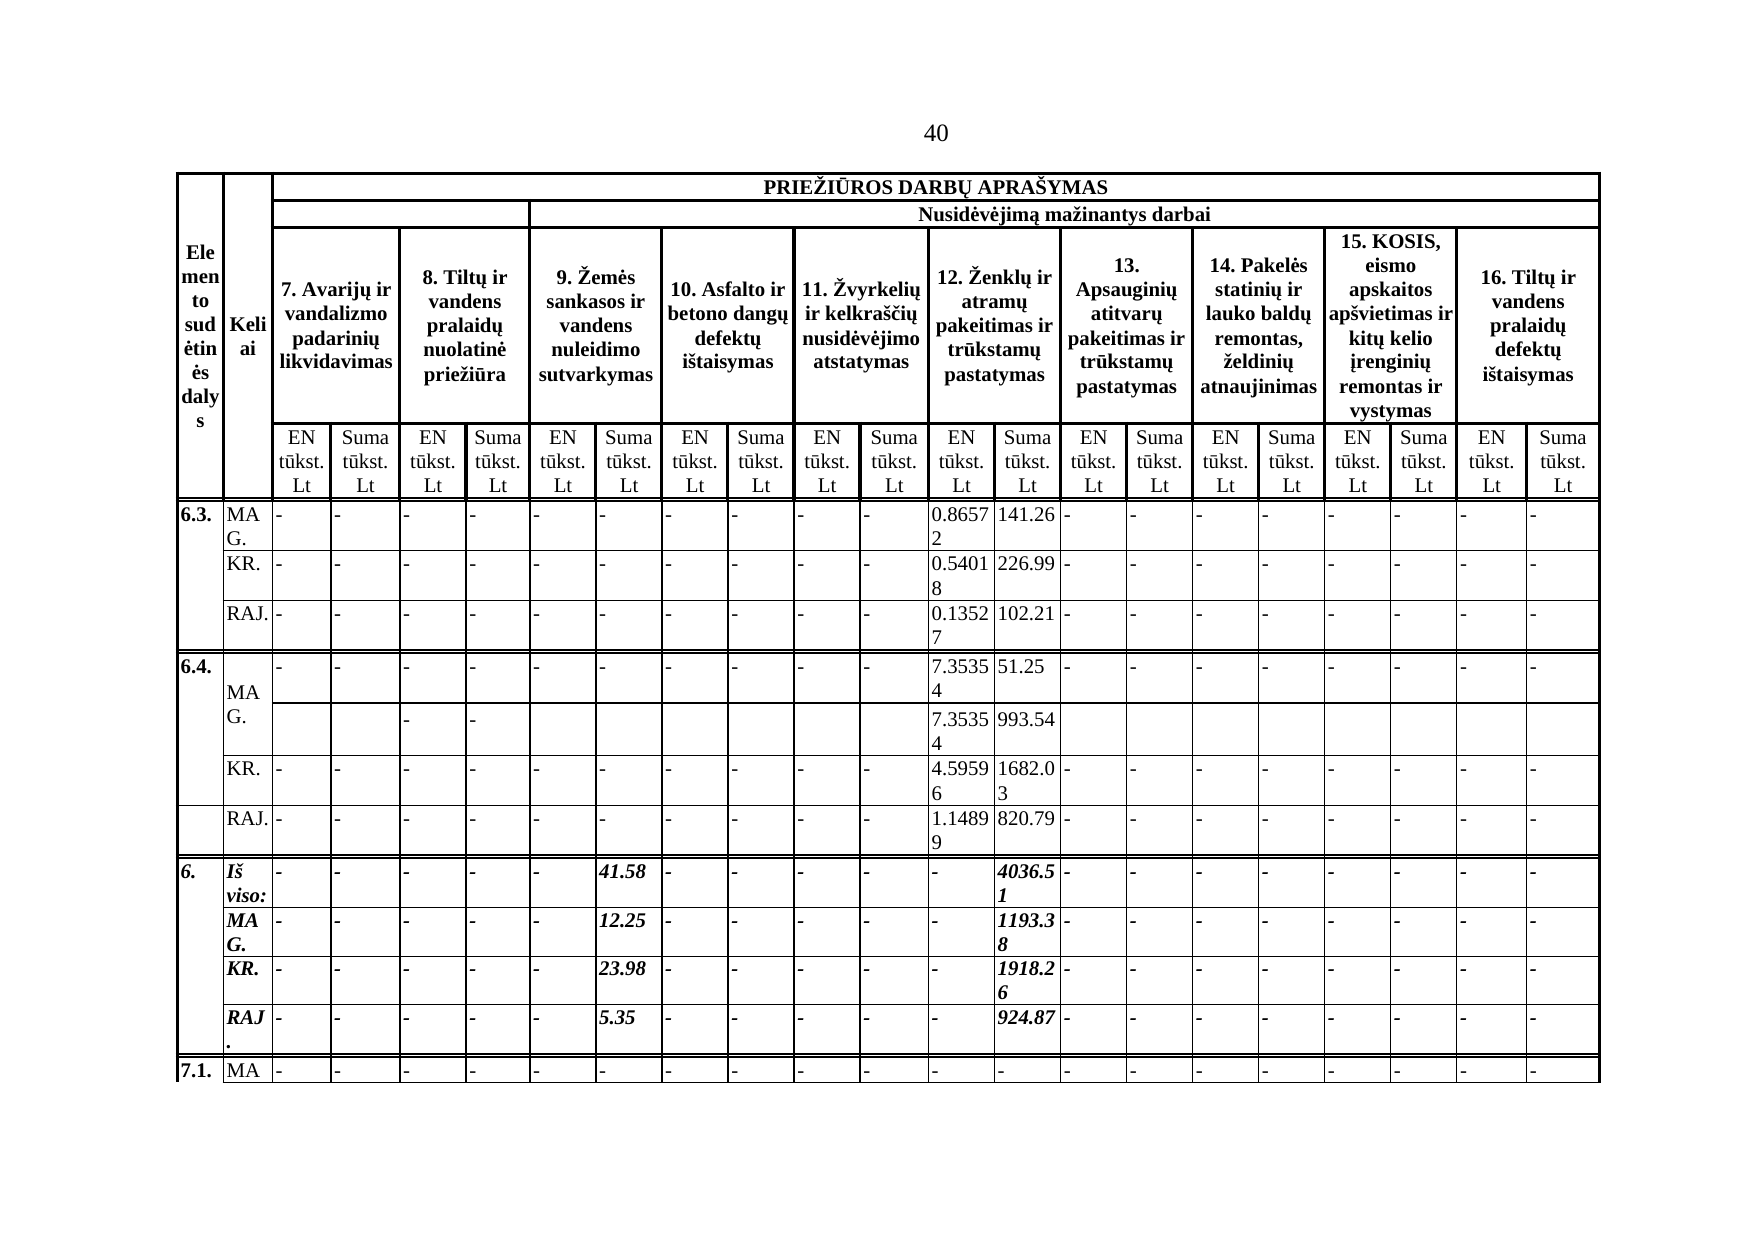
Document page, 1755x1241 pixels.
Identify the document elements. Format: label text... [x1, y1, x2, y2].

table_cell - [1193, 859, 1258, 907]
table_cell - [401, 1005, 465, 1053]
table_cell - [795, 908, 859, 956]
table_cell Suma tūkst. Lt [1260, 425, 1323, 497]
table_cell 7.1. [179, 1058, 223, 1082]
table_cell - [401, 601, 465, 649]
table_cell - [273, 806, 330, 854]
table_cell - [1325, 756, 1390, 804]
table_cell 141.26 [995, 502, 1060, 550]
table_cell - [1259, 908, 1324, 956]
table_cell - [663, 957, 727, 1004]
table_cell - [1391, 551, 1456, 599]
table_cell 102.21 [995, 601, 1060, 649]
table_cell - [929, 908, 994, 956]
table_cell - [1325, 908, 1390, 956]
table_cell RAJ. [224, 806, 272, 854]
table_cell - [1457, 908, 1526, 956]
table_cell - [332, 957, 399, 1004]
table_cell - [1457, 1058, 1526, 1082]
table_cell - [332, 756, 399, 804]
table_cell - [729, 1058, 793, 1082]
table_cell 12.25 [597, 908, 661, 956]
table_cell - [531, 806, 595, 854]
table_cell - [1527, 806, 1598, 854]
table_cell - [273, 502, 330, 550]
table_cell - [467, 806, 529, 854]
table_cell - [861, 859, 928, 907]
table_cell 11. Žvyrkelių ir kelkraščių nusidėvėjimo atstatymas [796, 229, 927, 422]
table_cell - [663, 806, 727, 854]
table_cell PRIEŽIŪROS DARBŲ APRAŠYMAS [274, 175, 1598, 199]
table_cell - [1325, 601, 1390, 649]
table_cell - [795, 1005, 859, 1053]
table_cell - [1127, 1005, 1192, 1053]
table_cell - [467, 704, 529, 755]
table_cell 924.87 [995, 1005, 1060, 1053]
table_cell - [1127, 551, 1192, 599]
table_cell 0.86572 [929, 502, 994, 550]
table_cell 226.99 [995, 551, 1060, 599]
table_cell - [467, 551, 529, 599]
table_cell Keliai [225, 175, 271, 497]
table_cell - [273, 957, 330, 1004]
table_cell EN tūkst. Lt [1458, 425, 1525, 497]
table_cell - [1457, 756, 1526, 804]
table_cell - [795, 756, 859, 804]
table_cell - [332, 908, 399, 956]
table_cell - [1259, 1005, 1324, 1053]
table_cell - [401, 859, 465, 907]
table_cell - [467, 859, 529, 907]
table_cell - [1527, 601, 1598, 649]
table_cell - [1061, 1005, 1126, 1053]
table_cell - [467, 908, 529, 956]
table_cell - [401, 806, 465, 854]
table_cell - [1457, 551, 1526, 599]
table_cell - [332, 502, 399, 550]
table_cell EN tūkst. Lt [930, 425, 993, 497]
table_cell RAJ. [224, 601, 272, 649]
table_cell MA [224, 1058, 272, 1082]
table_cell [597, 704, 661, 755]
table_cell Suma tūkst. Lt [1392, 425, 1455, 497]
table_cell 23.98 [597, 957, 661, 1004]
table_cell - [929, 957, 994, 1004]
table_cell - [467, 957, 529, 1004]
table_cell [1193, 704, 1258, 755]
table_cell Suma tūkst. Lt [1128, 425, 1191, 497]
table_cell - [929, 859, 994, 907]
table_cell - [1457, 1005, 1526, 1053]
table_cell - [1527, 1005, 1598, 1053]
table_cell 1918.26 [995, 957, 1060, 1004]
table_cell - [1193, 601, 1258, 649]
table_cell - [1457, 859, 1526, 907]
table_cell [1259, 704, 1324, 755]
table_cell [795, 704, 859, 755]
table_cell - [1259, 654, 1324, 702]
table_cell 12. Ženklų ir atramų pakeitimas ir trūkstamų pastatymas [930, 229, 1059, 422]
table_cell - [1127, 908, 1192, 956]
table_cell [273, 704, 330, 755]
table_cell - [273, 654, 330, 702]
table_cell Suma tūkst. Lt [332, 425, 398, 497]
table_cell 5.35 [597, 1005, 661, 1053]
table_cell - [795, 551, 859, 599]
table_cell - [1193, 908, 1258, 956]
table_cell - [861, 806, 928, 854]
table_cell [729, 704, 793, 755]
table_cell [332, 704, 399, 755]
table_cell - [1391, 502, 1456, 550]
table_cell - [1259, 756, 1324, 804]
table_cell KR. [224, 756, 272, 804]
table_cell [179, 755, 223, 804]
table_cell - [401, 756, 465, 804]
table_cell - [795, 1058, 859, 1082]
table_cell - [795, 806, 859, 854]
table_cell Suma tūkst. Lt [729, 425, 792, 497]
table_cell - [332, 551, 399, 599]
table_cell - [531, 1005, 595, 1053]
table_cell 16. Tiltų ir vandens pralaidų defektų ištaisymas [1458, 229, 1598, 422]
table_cell RAJ. [224, 1005, 272, 1053]
table_cell - [795, 859, 859, 907]
table_cell - [1527, 957, 1598, 1004]
table_cell 993.54 [995, 704, 1060, 755]
table_cell [861, 704, 928, 755]
table_cell 6. [179, 859, 223, 907]
table_cell - [1127, 601, 1192, 649]
table_cell - [1527, 654, 1598, 702]
table_cell EN tūkst. Lt [1194, 425, 1257, 497]
table_cell - [597, 502, 661, 550]
table_cell - [401, 1058, 465, 1082]
table_cell - [1259, 1058, 1324, 1082]
table_cell - [1325, 957, 1390, 1004]
table_cell - [332, 1058, 399, 1082]
table_cell - [401, 502, 465, 550]
table_cell - [1325, 551, 1390, 599]
table_cell [1127, 704, 1192, 755]
table_cell - [795, 957, 859, 1004]
table_cell - [467, 1005, 529, 1053]
table_header [177, 148, 1599, 172]
table_cell MAG. [224, 908, 272, 956]
table_cell - [663, 654, 727, 702]
table_cell - [1061, 908, 1126, 956]
table_cell - [729, 756, 793, 804]
table_cell - [1457, 957, 1526, 1004]
table_cell - [663, 502, 727, 550]
table_cell - [1193, 1058, 1258, 1082]
table_cell - [531, 908, 595, 956]
table_cell EN tūkst. Lt [531, 425, 594, 497]
table_cell - [401, 551, 465, 599]
table_cell EN tūkst. Lt [1062, 425, 1125, 497]
table_cell - [1391, 806, 1456, 854]
table_cell Suma tūkst. Lt [468, 425, 528, 497]
table_cell - [273, 859, 330, 907]
table_cell - [795, 654, 859, 702]
table_cell - [597, 756, 661, 804]
table_cell - [531, 654, 595, 702]
table_cell - [1061, 859, 1126, 907]
table_cell - [597, 654, 661, 702]
table_cell - [332, 654, 399, 702]
table_cell 8. Tiltų ir vandens pralaidų nuolatinė priežiūra [401, 229, 528, 422]
table_cell 10. Asfalto ir betono dangų defektų ištaisymas [663, 229, 792, 422]
table_cell - [1457, 654, 1526, 702]
table_cell [179, 806, 223, 854]
table_cell - [861, 601, 928, 649]
table_cell 51.25 [995, 654, 1060, 702]
table_cell 7.35354 [929, 704, 994, 755]
table_cell - [1259, 601, 1324, 649]
table_cell - [273, 1058, 330, 1082]
table_cell - [729, 859, 793, 907]
table_cell - [1193, 756, 1258, 804]
table_cell - [1457, 806, 1526, 854]
table_cell - [1061, 1058, 1126, 1082]
table_cell - [1061, 957, 1126, 1004]
table_cell - [273, 551, 330, 599]
table_cell - [929, 1005, 994, 1053]
table_cell - [1061, 756, 1126, 804]
table_cell - [401, 704, 465, 755]
table_cell - [467, 654, 529, 702]
table_cell - [1061, 654, 1126, 702]
table_cell - [1325, 654, 1390, 702]
table_cell Iš viso: [224, 859, 272, 907]
table_cell - [1391, 601, 1456, 649]
table_cell - [1193, 1005, 1258, 1053]
table_cell - [1325, 806, 1390, 854]
table_cell Suma tūkst. Lt [862, 425, 927, 497]
table_cell - [1527, 859, 1598, 907]
table_cell 7.35354 [929, 654, 994, 702]
table_cell - [929, 1058, 994, 1082]
table_cell - [1457, 502, 1526, 550]
table_cell - [663, 859, 727, 907]
table_cell - [1259, 859, 1324, 907]
table_cell 1.14899 [929, 806, 994, 854]
table_cell 4036.51 [995, 859, 1060, 907]
table_cell [179, 702, 223, 755]
table_cell - [531, 502, 595, 550]
table_cell [274, 202, 528, 226]
table_cell - [663, 551, 727, 599]
table_cell - [1259, 957, 1324, 1004]
table_cell - [729, 957, 793, 1004]
table_cell MAG. [224, 654, 272, 755]
table_cell - [1325, 1058, 1390, 1082]
table_cell - [531, 551, 595, 599]
table_cell [1325, 704, 1390, 755]
table_cell - [795, 601, 859, 649]
table_cell - [1325, 859, 1390, 907]
table_cell 820.79 [995, 806, 1060, 854]
table_cell - [1127, 957, 1192, 1004]
table_cell - [1527, 551, 1598, 599]
table_cell 15. KOSIS, eismo apskaitos apšvietimas ir kitų kelio įrenginių remontas ir vystymas [1326, 229, 1455, 422]
table_cell - [729, 601, 793, 649]
table_cell [179, 1004, 223, 1053]
table_cell - [663, 601, 727, 649]
table_cell - [467, 601, 529, 649]
table_cell - [861, 551, 928, 599]
table_cell - [1259, 551, 1324, 599]
table_cell EN tūkst. Lt [274, 425, 329, 497]
table_cell - [597, 601, 661, 649]
table_cell - [1127, 1058, 1192, 1082]
table_cell - [1259, 806, 1324, 854]
table_cell - [729, 1005, 793, 1053]
table_cell - [663, 756, 727, 804]
table_cell - [597, 806, 661, 854]
table_cell EN tūkst. Lt [1326, 425, 1389, 497]
table_cell - [1193, 551, 1258, 599]
table_cell 0.13527 [929, 601, 994, 649]
table_cell - [1193, 957, 1258, 1004]
table_cell - [332, 601, 399, 649]
table_cell - [861, 908, 928, 956]
table_cell 4.59596 [929, 756, 994, 804]
table_cell - [1127, 654, 1192, 702]
table_cell - [729, 908, 793, 956]
table_cell - [663, 908, 727, 956]
table_cell - [861, 1058, 928, 1082]
table_cell - [467, 502, 529, 550]
table_cell - [531, 601, 595, 649]
table_cell EN tūkst. Lt [663, 425, 726, 497]
table_cell - [531, 756, 595, 804]
table_cell Suma tūkst. Lt [1528, 425, 1598, 497]
table_cell [179, 956, 223, 1004]
table_cell 1193.38 [995, 908, 1060, 956]
table_cell EN tūkst. Lt [796, 425, 858, 497]
table_cell - [861, 502, 928, 550]
table_cell Suma tūkst. Lt [597, 425, 660, 497]
table_cell 6.4. [179, 654, 223, 702]
table_cell - [1527, 1058, 1598, 1082]
table_cell - [1127, 859, 1192, 907]
table_cell KR. [224, 957, 272, 1004]
table_cell - [401, 654, 465, 702]
table_cell 14. Pakelės statinių ir lauko baldų remontas, želdinių atnaujinimas [1194, 229, 1323, 422]
table_cell 9. Žemės sankasos ir vandens nuleidimo sutvarkymas [531, 229, 660, 422]
table_cell - [861, 957, 928, 1004]
table_cell [179, 550, 223, 599]
table_cell 7. Avarijų ir vandalizmo padarinių likvidavimas [274, 229, 398, 422]
table_cell - [1391, 957, 1456, 1004]
table_cell [663, 704, 727, 755]
table_cell - [729, 806, 793, 854]
table_cell - [531, 859, 595, 907]
table_cell [1391, 704, 1456, 755]
table_cell - [1325, 502, 1390, 550]
table_cell - [995, 1058, 1060, 1082]
table_cell - [1527, 908, 1598, 956]
table_cell 0.54018 [929, 551, 994, 599]
table_cell Elemento sudėtinės dalys [179, 175, 222, 497]
table_cell - [401, 957, 465, 1004]
table_cell - [1391, 654, 1456, 702]
table_cell [179, 600, 223, 649]
table_cell - [597, 551, 661, 599]
table_cell - [1391, 756, 1456, 804]
table_cell - [531, 957, 595, 1004]
table_cell - [401, 908, 465, 956]
table_cell - [729, 551, 793, 599]
table_cell Nusidėvėjimą mažinantys darbai [531, 202, 1598, 226]
table_cell - [332, 1005, 399, 1053]
table_cell - [1127, 806, 1192, 854]
table_cell - [729, 654, 793, 702]
table_cell - [1527, 502, 1598, 550]
table_cell - [467, 1058, 529, 1082]
table_cell - [597, 1058, 661, 1082]
table_cell - [1259, 502, 1324, 550]
table_cell - [663, 1058, 727, 1082]
table_cell - [861, 1005, 928, 1053]
table_cell - [273, 601, 330, 649]
table_cell - [1457, 601, 1526, 649]
table_cell - [531, 1058, 595, 1082]
table_cell - [1391, 908, 1456, 956]
table_cell - [273, 1005, 330, 1053]
table_cell - [861, 654, 928, 702]
table_cell - [273, 908, 330, 956]
table_cell - [273, 756, 330, 804]
table_cell 41.58 [597, 859, 661, 907]
table_cell - [1391, 1058, 1456, 1082]
table_cell - [1325, 1005, 1390, 1053]
table_cell MAG. [224, 502, 272, 550]
table_cell - [332, 859, 399, 907]
table_cell [179, 907, 223, 956]
table_cell - [861, 756, 928, 804]
table_cell - [332, 806, 399, 854]
table_cell - [467, 756, 529, 804]
table_cell - [795, 502, 859, 550]
table_cell - [1127, 756, 1192, 804]
table_cell [531, 704, 595, 755]
table_cell 6.3. [179, 502, 223, 550]
table_cell KR. [224, 551, 272, 599]
table_cell EN tūkst. Lt [401, 425, 464, 497]
table_cell [1457, 704, 1526, 755]
table_cell [1061, 704, 1126, 755]
table_cell 1682.03 [995, 756, 1060, 804]
table_cell - [1193, 654, 1258, 702]
table_cell - [1061, 502, 1126, 550]
table_cell [1527, 704, 1598, 755]
table_cell - [1193, 806, 1258, 854]
table_cell - [1391, 1005, 1456, 1053]
table_cell 13. Apsauginių atitvarų pakeitimas ir trūkstamų pastatymas [1062, 229, 1191, 422]
table_cell - [663, 1005, 727, 1053]
table_cell - [1061, 806, 1126, 854]
table_cell Suma tūkst. Lt [996, 425, 1059, 497]
table_cell - [1527, 756, 1598, 804]
table_cell - [1127, 502, 1192, 550]
table_cell - [1061, 551, 1126, 599]
table_cell - [1391, 859, 1456, 907]
table_cell - [1061, 601, 1126, 649]
table_cell - [729, 502, 793, 550]
table_cell - [1193, 502, 1258, 550]
